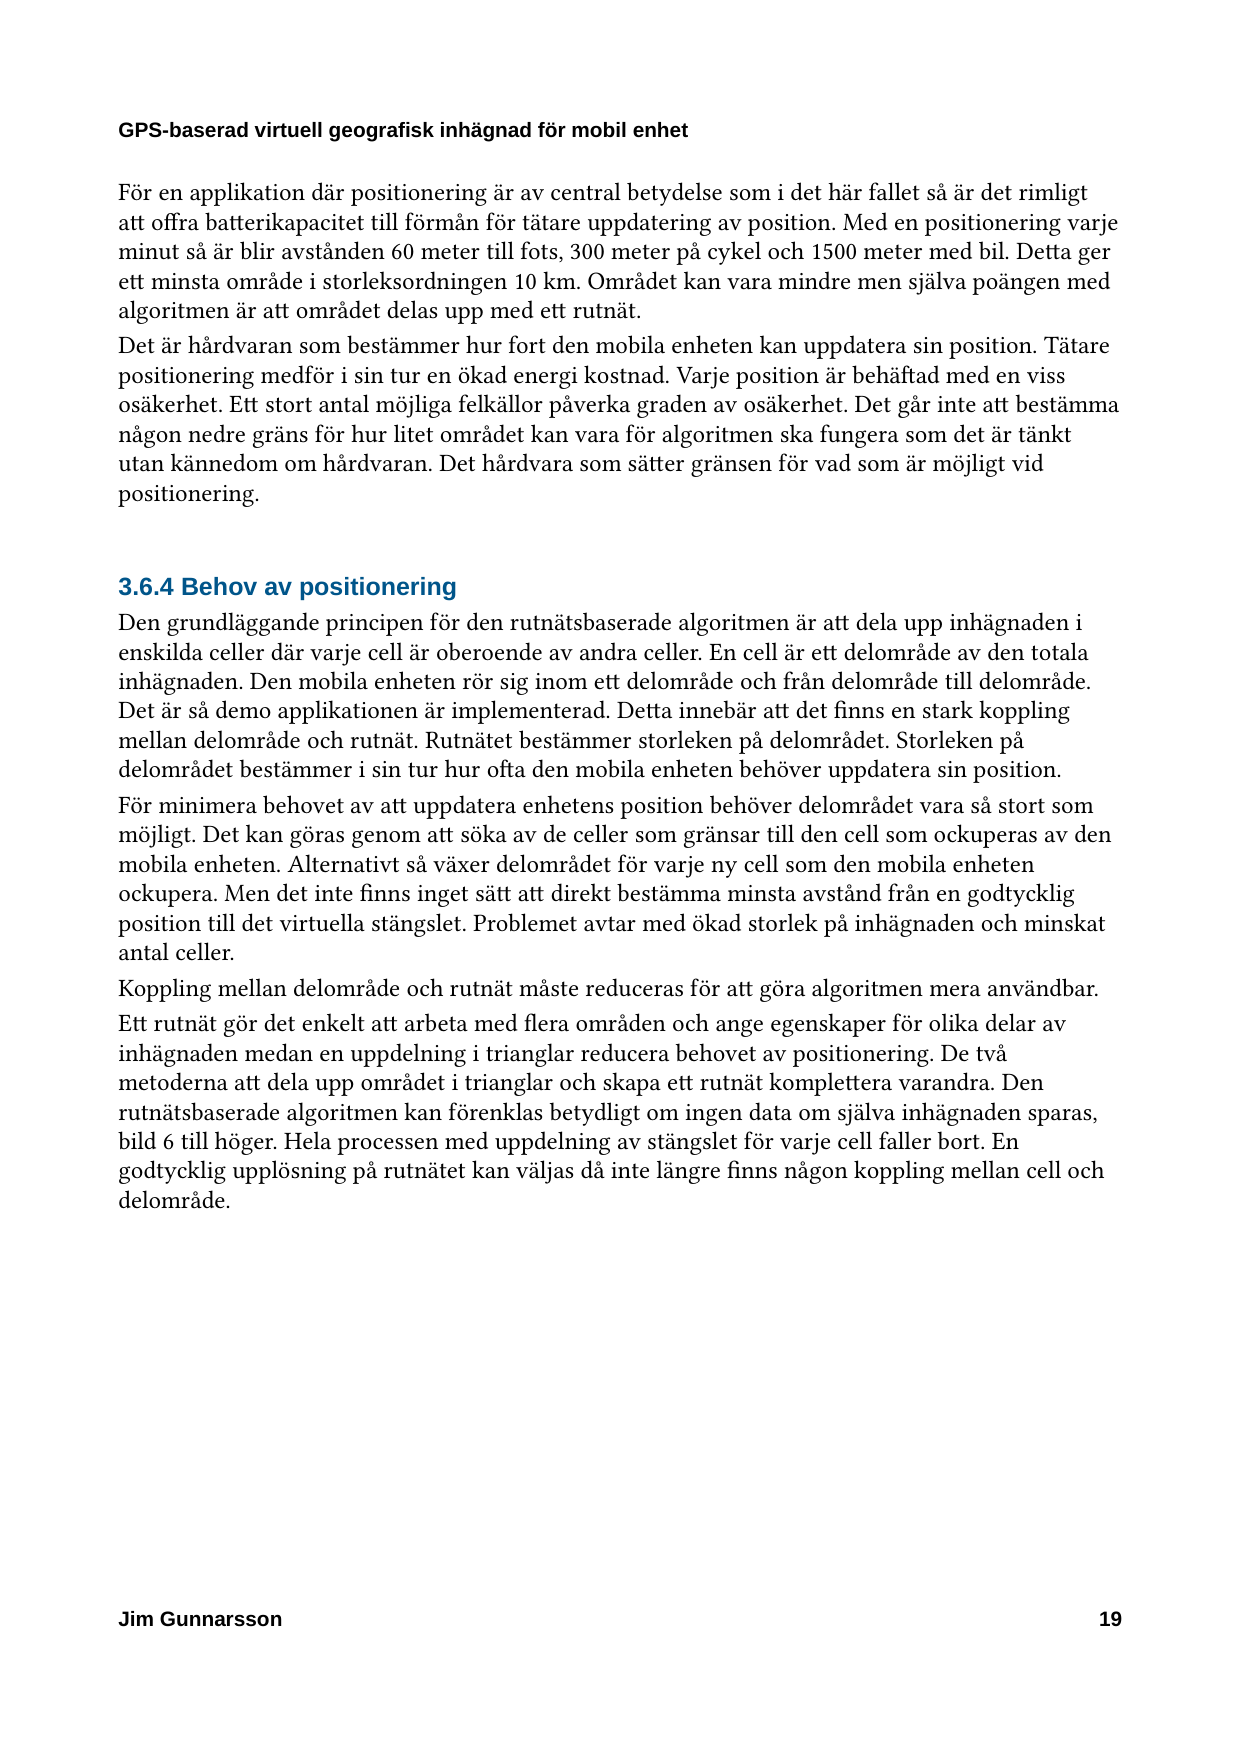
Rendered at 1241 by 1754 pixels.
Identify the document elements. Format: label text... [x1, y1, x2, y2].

text För minimera behovet av att uppdatera enhetens position behöver delområdet vara så stort som möjligt. Det kan göras genom att söka av de celler som gränsar till den cell som ockuperas av den mobila enheten. Alternativt så växer delområdet för varje ny cell som den mobila enheten ockupera. Men det inte finns inget sätt att direkt bestämma minsta avstånd från en godtycklig position till det virtuella stängslet. Problemet avtar med ökad storlek på inhägnaden och minskat antal celler. [118, 790, 1122, 967]
text Den grundläggande principen för den rutnätsbaserade algoritmen är att dela upp inhägnaden i enskilda celler där varje cell är oberoende av andra celler. En cell är ett delområde av den totala inhägnaden. Den mobila enheten rör sig inom ett delområde och från delområde till delområde. Det är så demo applikationen är implementerad. Detta innebär att det finns en stark koppling mellan delområde och rutnät. Rutnätet bestämmer storleken på delområdet. Storleken på delområdet bestämmer i sin tur hur ofta den mobila enheten behöver uppdatera sin position. [118, 607, 1122, 784]
subtitle Behov av positionering [118, 572, 1122, 601]
text Koppling mellan delområde och rutnät måste reduceras för att göra algoritmen mera användbar. [118, 973, 1122, 1002]
text Ett rutnät gör det enkelt att arbeta med flera områden och ange egenskaper för olika delar av inhägnaden medan en uppdelning i trianglar reducera behovet av positionering. De två metoderna att dela upp området i trianglar och skapa ett rutnät komplettera varandra. Den rutnätsbaserade algoritmen kan förenklas betydligt om ingen data om själva inhägnaden sparas, bild 6 till höger. Hela processen med uppdelning av stängslet för varje cell faller bort. En godtycklig upplösning på rutnätet kan väljas då inte längre finns någon koppling mellan cell och delområde. [118, 1008, 1122, 1214]
text För en applikation där positionering är av central betydelse som i det här fallet så är det rimligt att offra batterikapacitet till förmån för tätare uppdatering av position. Med en positionering varje minut så är blir avstånden 60 meter till fots, 300 meter på cykel och 1500 meter med bil. Detta ger ett minsta område i storleksordningen 10 km. Området kan vara mindre men själva poängen med algoritmen är att området delas upp med ett rutnät. [118, 177, 1122, 324]
text Det är hårdvaran som bestämmer hur fort den mobila enheten kan uppdatera sin position. Tätare positionering medför i sin tur en ökad energi kostnad. Varje position är behäftad med en viss osäkerhet. Ett stort antal möjliga felkällor påverka graden av osäkerhet. Det går inte att bestämma någon nedre gräns för hur litet området kan vara för algoritmen ska fungera som det är tänkt utan kännedom om hårdvaran. Det hårdvara som sätter gränsen för vad som är möjligt vid positionering. [118, 330, 1122, 507]
